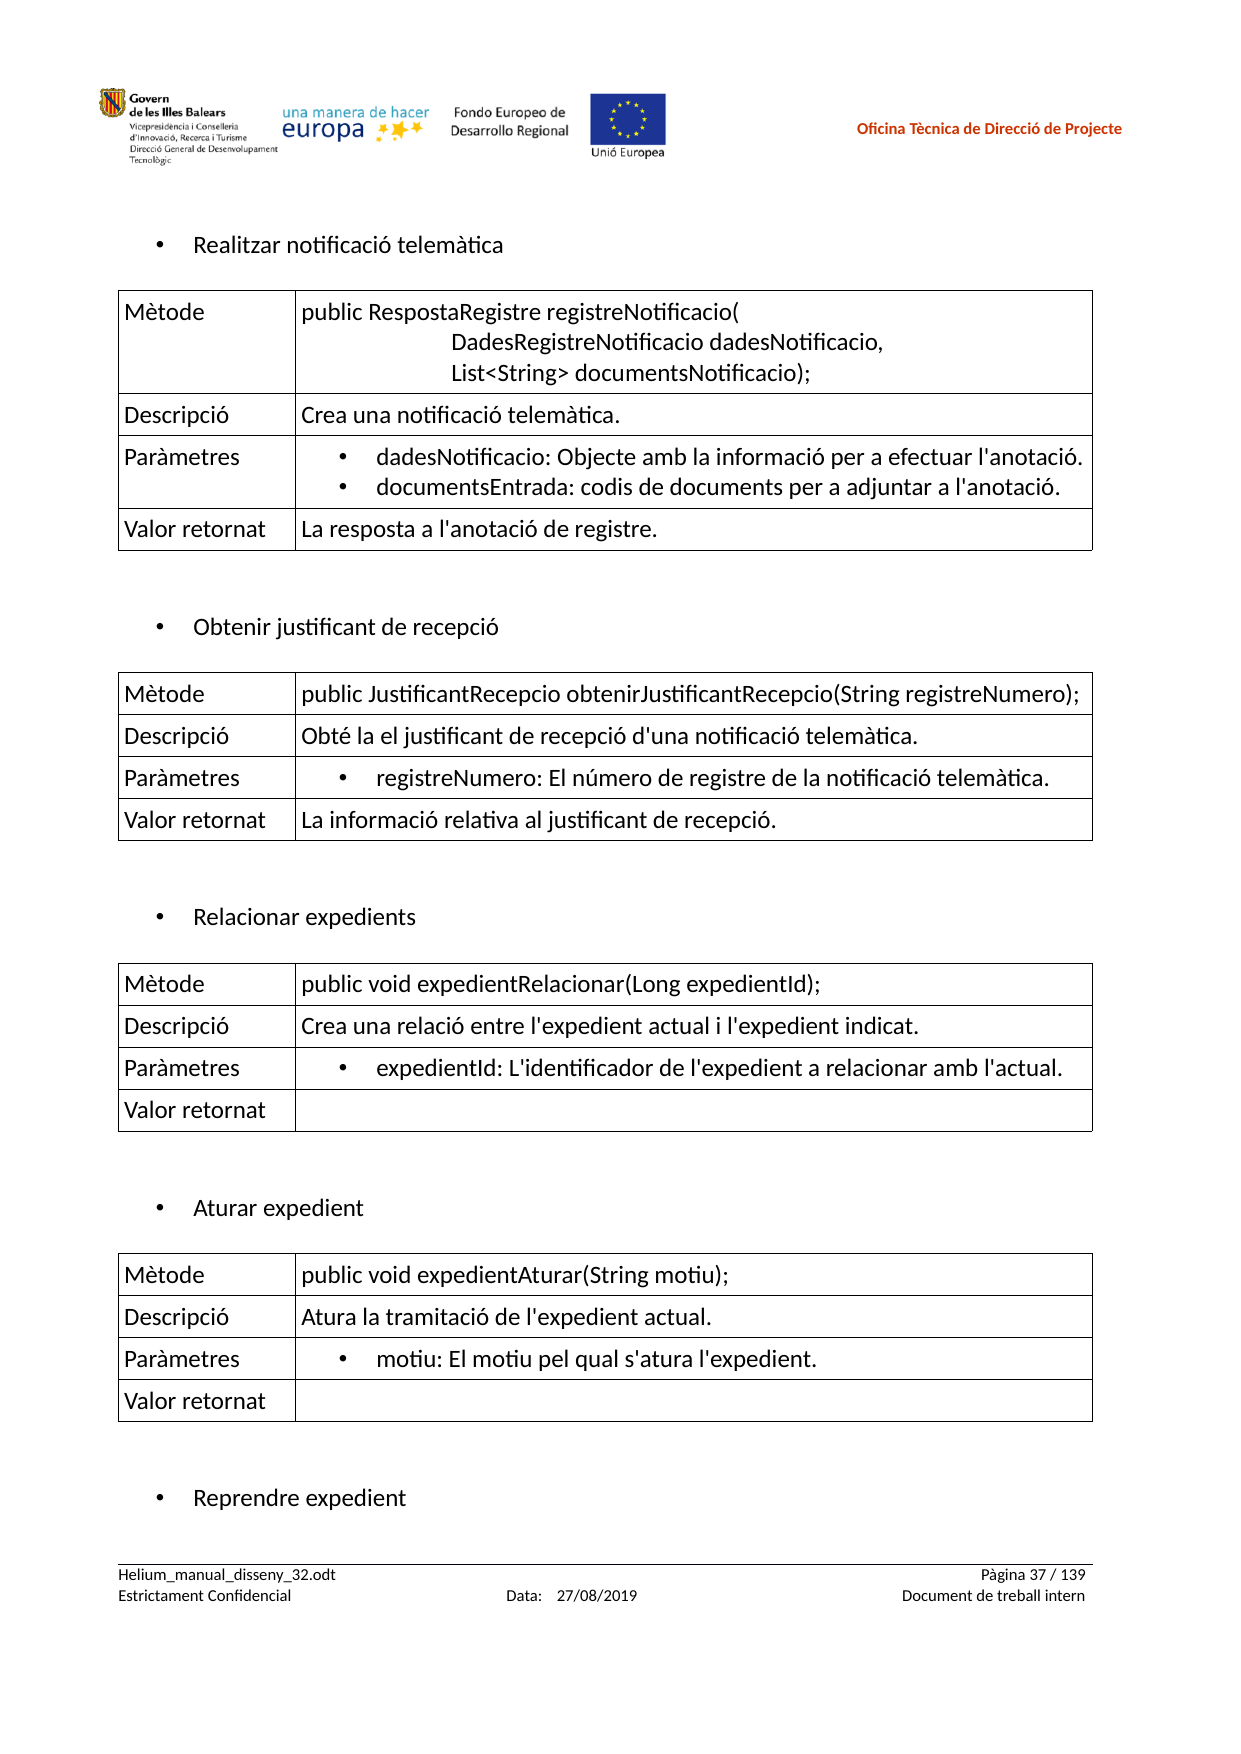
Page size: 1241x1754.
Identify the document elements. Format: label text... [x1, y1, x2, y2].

table_header Mètode [119, 1254, 295, 1295]
table_header public RespostaRegistre registreNotificacio( DadesRegistreNotificacio dadesNotificacio, List<String> documentsNotificacio); [296, 291, 1092, 393]
table_cell [296, 1090, 1092, 1131]
picture [99, 87, 668, 166]
table_cell motiu: El motiu pel qual s'atura l'expedient. [296, 1338, 1092, 1379]
list Relacionar expedients [156, 902, 1122, 932]
list Realitzar notificació telemàtica [156, 229, 1122, 259]
table_header public JustificantRecepcio obtenirJustificantRecepcio(String registreNumero); [296, 673, 1092, 714]
table_cell Descripció [119, 394, 295, 435]
table_cell registreNumero: El número de registre de la notificació telemàtica. [296, 757, 1092, 798]
table_cell Obté la el justificant de recepció d'una notificació telemàtica. [296, 715, 1092, 756]
table_cell Paràmetres [119, 1338, 295, 1379]
table_cell dadesNotificacio: Objecte amb la informació per a efectuar l'anotació. documentsEntrada: codis de documents per a adjuntar a l'anotació. [296, 436, 1092, 508]
list Aturar expedient [156, 1192, 1122, 1223]
table_header Mètode [119, 291, 295, 393]
table_cell Descripció [119, 1006, 295, 1047]
table_cell [296, 1380, 1092, 1421]
list Obtenir justificant de recepció [156, 611, 1122, 642]
table_cell Crea una notificació telemàtica. [296, 394, 1092, 435]
table_cell expedientId: L'identificador de l'expedient a relacionar amb l'actual. [296, 1048, 1092, 1089]
table_cell Valor retornat [119, 1380, 295, 1421]
table_cell Descripció [119, 715, 295, 756]
table_header public void expedientRelacionar(Long expedientId); [296, 964, 1092, 1005]
list Reprendre expedient [156, 1483, 1122, 1513]
table_header public void expedientAturar(String motiu); [296, 1254, 1092, 1295]
table_cell Paràmetres [119, 757, 295, 798]
table_cell La resposta a l'anotació de registre. [296, 509, 1092, 550]
table_cell La informació relativa al justificant de recepció. [296, 799, 1092, 840]
table_header Mètode [119, 673, 295, 714]
table_cell Valor retornat [119, 509, 295, 550]
table_cell Atura la tramitació de l'expedient actual. [296, 1296, 1092, 1337]
table_cell Valor retornat [119, 799, 295, 840]
table_cell Descripció [119, 1296, 295, 1337]
table_cell Crea una relació entre l'expedient actual i l'expedient indicat. [296, 1006, 1092, 1047]
table_cell Paràmetres [119, 1048, 295, 1089]
table_cell Paràmetres [119, 436, 295, 508]
table_cell Valor retornat [119, 1090, 295, 1131]
table_header Mètode [119, 964, 295, 1005]
